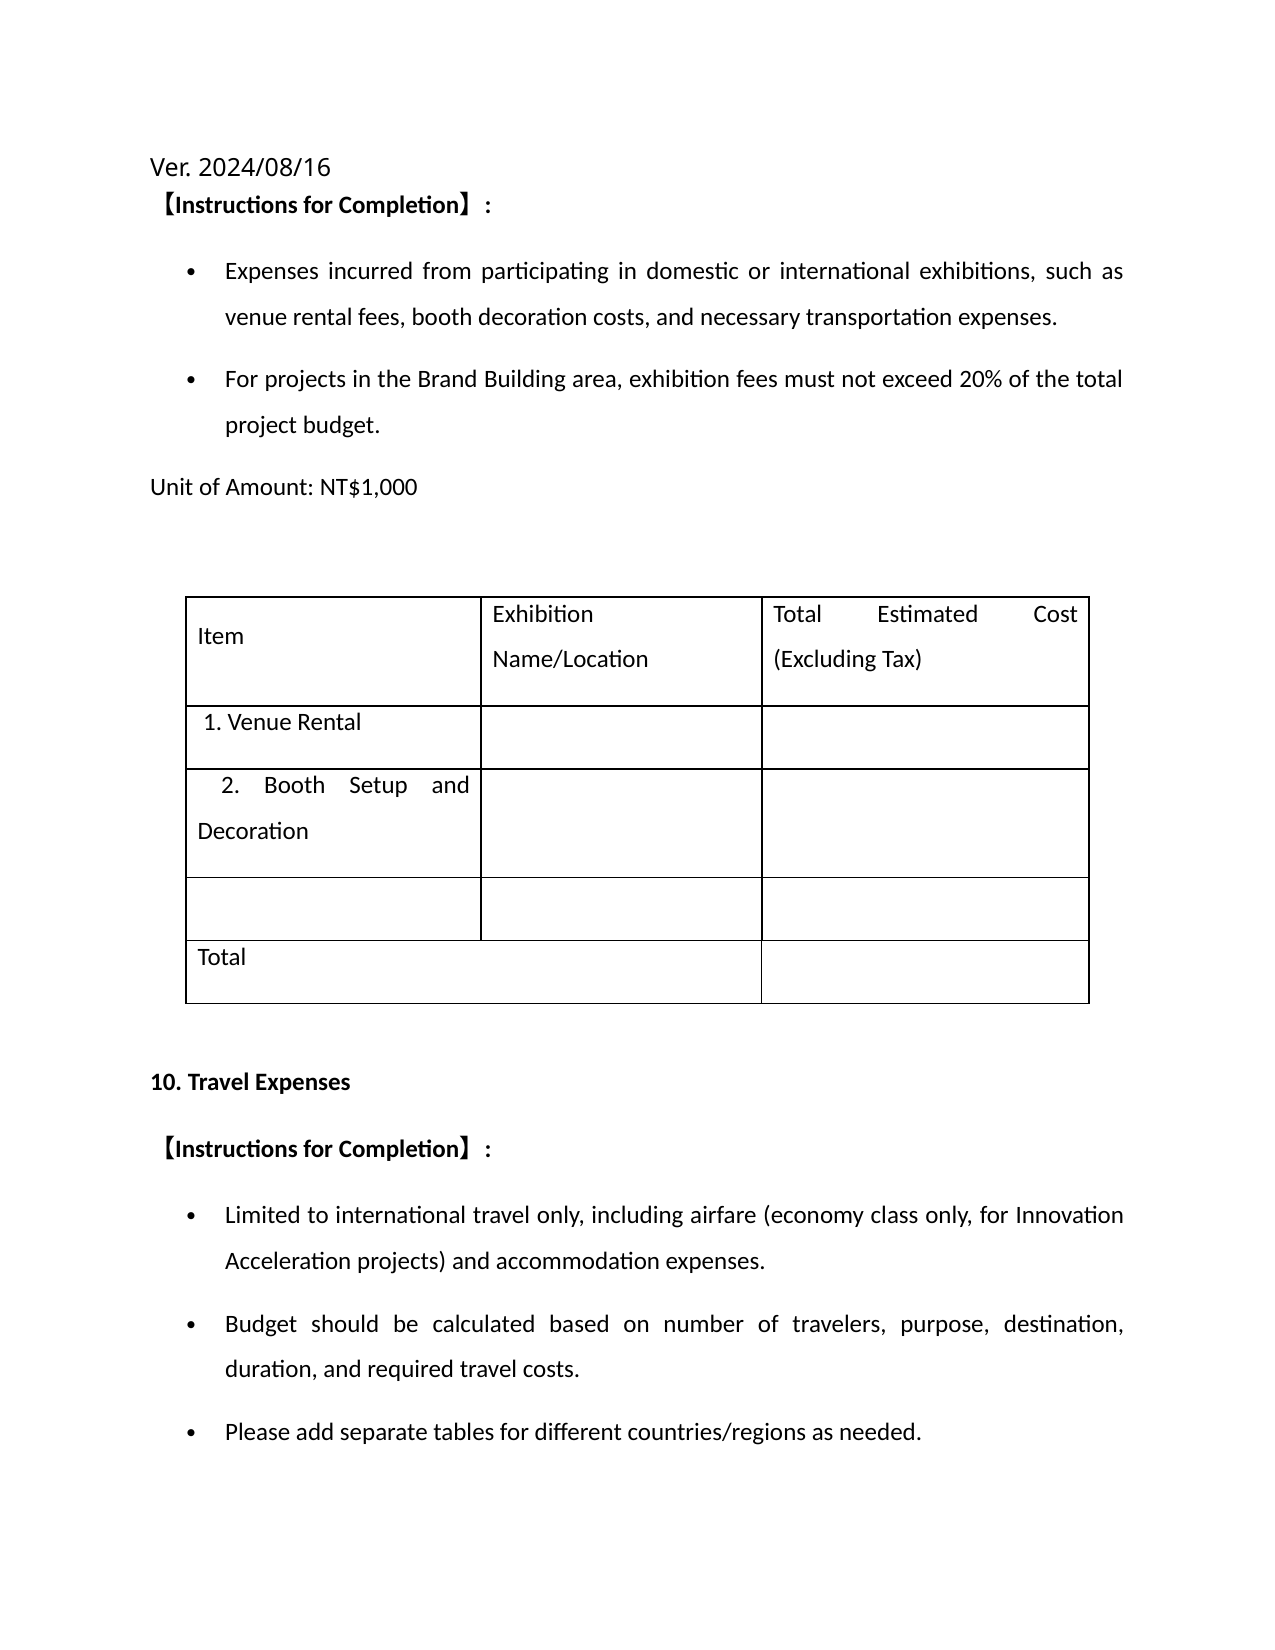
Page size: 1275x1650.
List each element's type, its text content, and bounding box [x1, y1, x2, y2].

table_cell [762, 941, 1088, 1003]
table_cell [482, 878, 761, 940]
table_cell [763, 707, 1088, 768]
list Limited to international travel only, including airfare (economy class only, for Innovation Acceleration projects) and accommodation expenses. [187, 1199, 1125, 1276]
text 【Instructions for Completion】: [150, 184, 1125, 220]
table_cell [482, 770, 761, 877]
table_header Total Estimated Cost (Excluding Tax) [763, 598, 1088, 705]
text 【Instructions for Completion】: [150, 1128, 1125, 1165]
list Expenses incurred from participating in domestic or international exhibitions, such as venue rental fees, booth decoration costs, and necessary transportation expenses. [187, 255, 1125, 331]
table_cell [187, 878, 480, 940]
table_cell 2. Booth Setup and Decoration [187, 770, 480, 877]
text 10. Travel Expenses [150, 1066, 1125, 1097]
list For projects in the Brand Building area, exhibition fees must not exceed 20% of the total project budget. [187, 363, 1125, 439]
text Unit of Amount: NT$1,000 [150, 471, 1125, 502]
table_header Exhibition Name/Location [482, 598, 761, 705]
table_header Item [187, 598, 480, 705]
table_cell Total [187, 941, 761, 1003]
table_cell 1. Venue Rental [187, 707, 480, 768]
table_cell [482, 707, 761, 768]
table_cell [763, 770, 1088, 877]
table_cell [763, 878, 1088, 940]
list Please add separate tables for different countries/regions as needed. [187, 1416, 1125, 1446]
list Budget should be calculated based on number of travelers, purpose, destination, duration, and required travel costs. [187, 1308, 1125, 1384]
